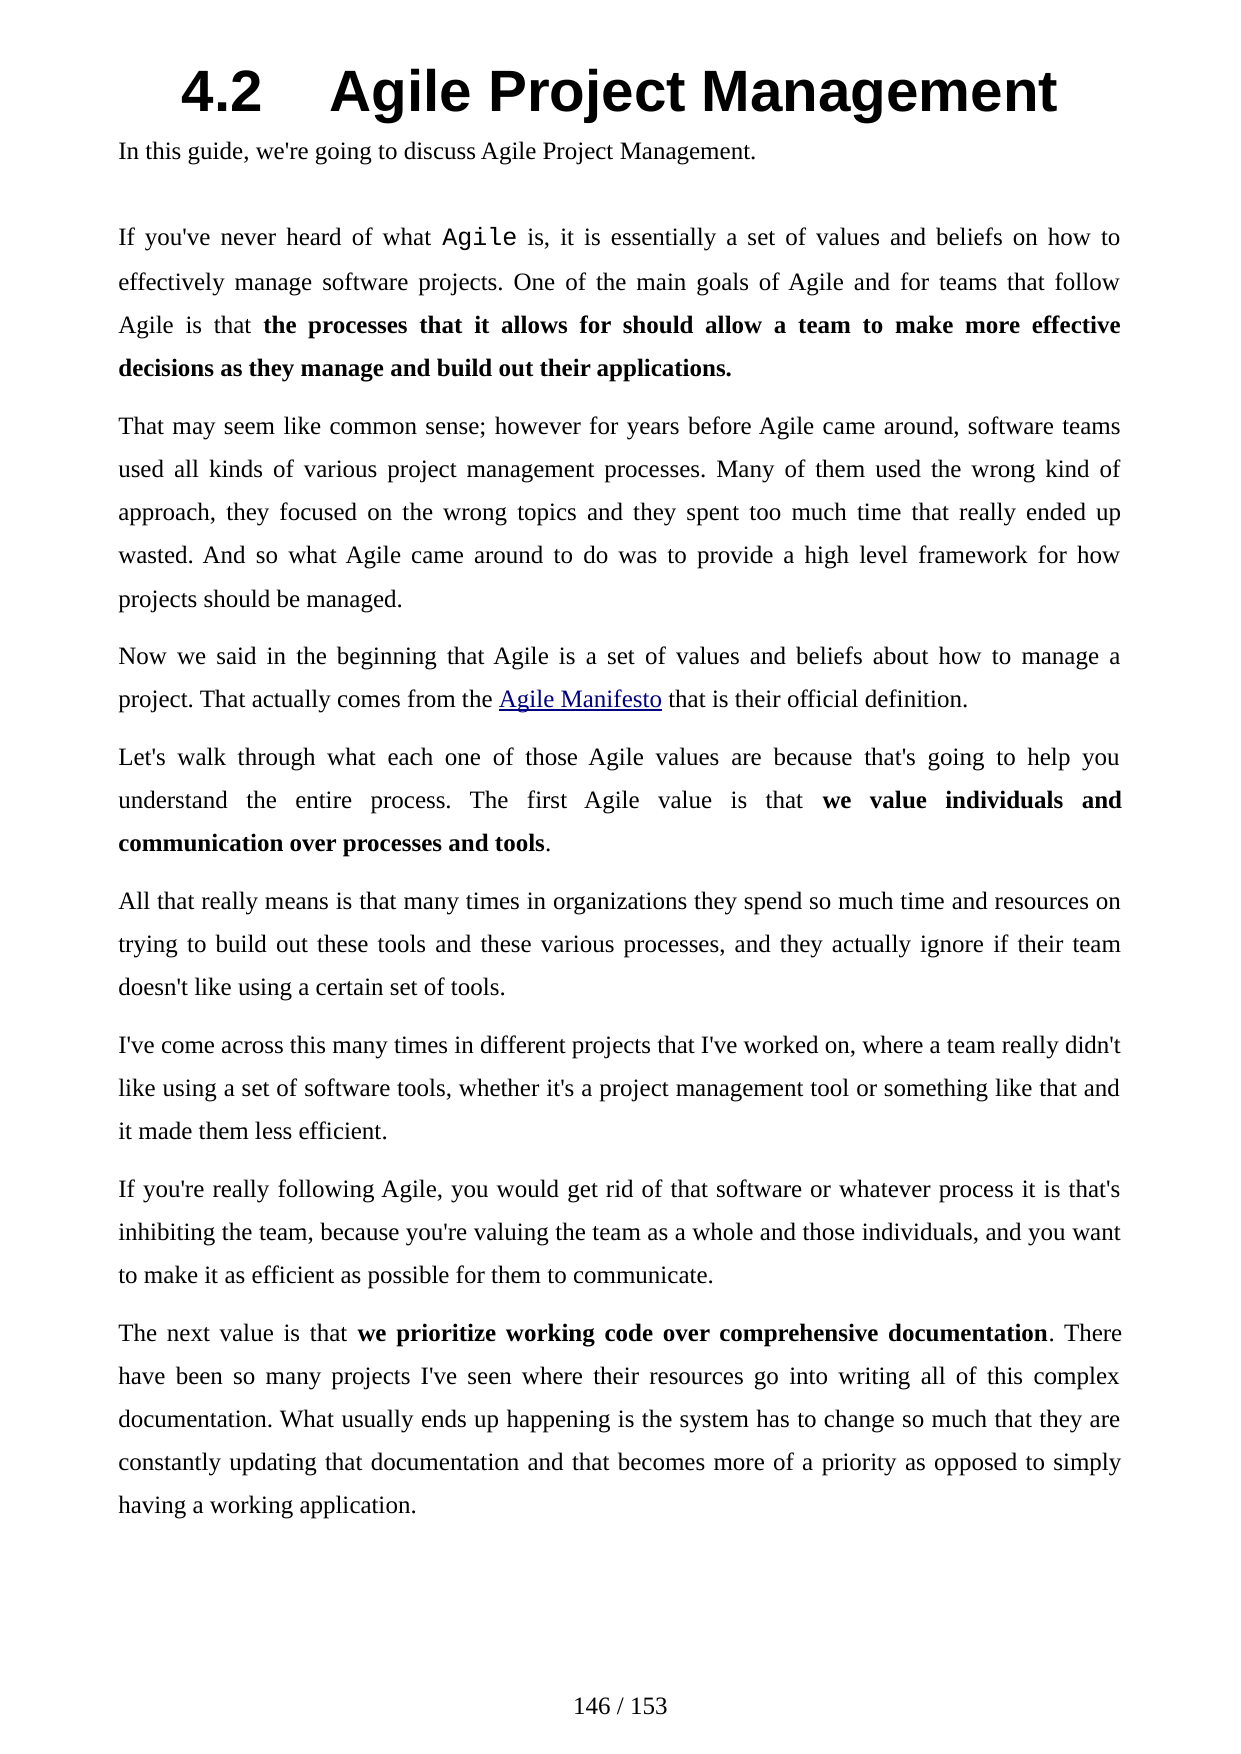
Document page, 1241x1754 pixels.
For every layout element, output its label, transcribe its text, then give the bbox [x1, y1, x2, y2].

text The next value is that we prioritize working code over comprehensive documentation. There have been so many projects I've seen where their resources go into writing all of this complex documentation. What usually ends up happening is the system has to change so much that they are constantly updating that documentation and that becomes more of a priority as opposed to simply having a working application. [118, 1318, 1122, 1519]
text Now we said in the beginning that Agile is a set of values and beliefs about how to manage a project. That actually comes from the Agile Manifesto that is their official definition. [118, 641, 1122, 713]
text I've come across this many times in different projects that I've worked on, where a team really didn't like using a set of software tools, whether it's a project management tool or something like that and it made them less efficient. [118, 1030, 1122, 1145]
text If you're really following Agile, you would get rid of that software or whatever process it is that's inhibiting the team, because you're valuing the team as a whole and those individuals, and you want to make it as efficient as possible for them to communicate. [118, 1174, 1122, 1289]
text Let's walk through what each one of those Agile values are because that's going to help you understand the entire process. The first Agile value is that we value individuals and communication over processes and tools. [118, 742, 1122, 857]
text In this guide, we're going to discuss Agile Project Management. [118, 136, 1122, 164]
title 4.2 Agile Project Management [118, 56, 1122, 123]
text All that really means is that many times in organizations they spend so much time and resources on trying to build out these tools and these various processes, and they actually ignore if their team doesn't like using a certain set of tools. [118, 886, 1122, 1001]
text If you've never heard of what Agile is, it is essentially a set of values and beliefs on how to effectively manage software projects. One of the main goals of Agile and for teams that follow Agile is that the processes that it allows for should allow a team to make more effective decisions as they manage and build out their applications. [118, 222, 1122, 382]
text That may seem like common sense; however for years before Agile came around, software teams used all kinds of various project management processes. Many of them used the wrong kind of approach, they focused on the wrong topics and they spent too much time that really ended up wasted. And so what Agile came around to do was to provide a high level framework for how projects should be managed. [118, 411, 1122, 612]
